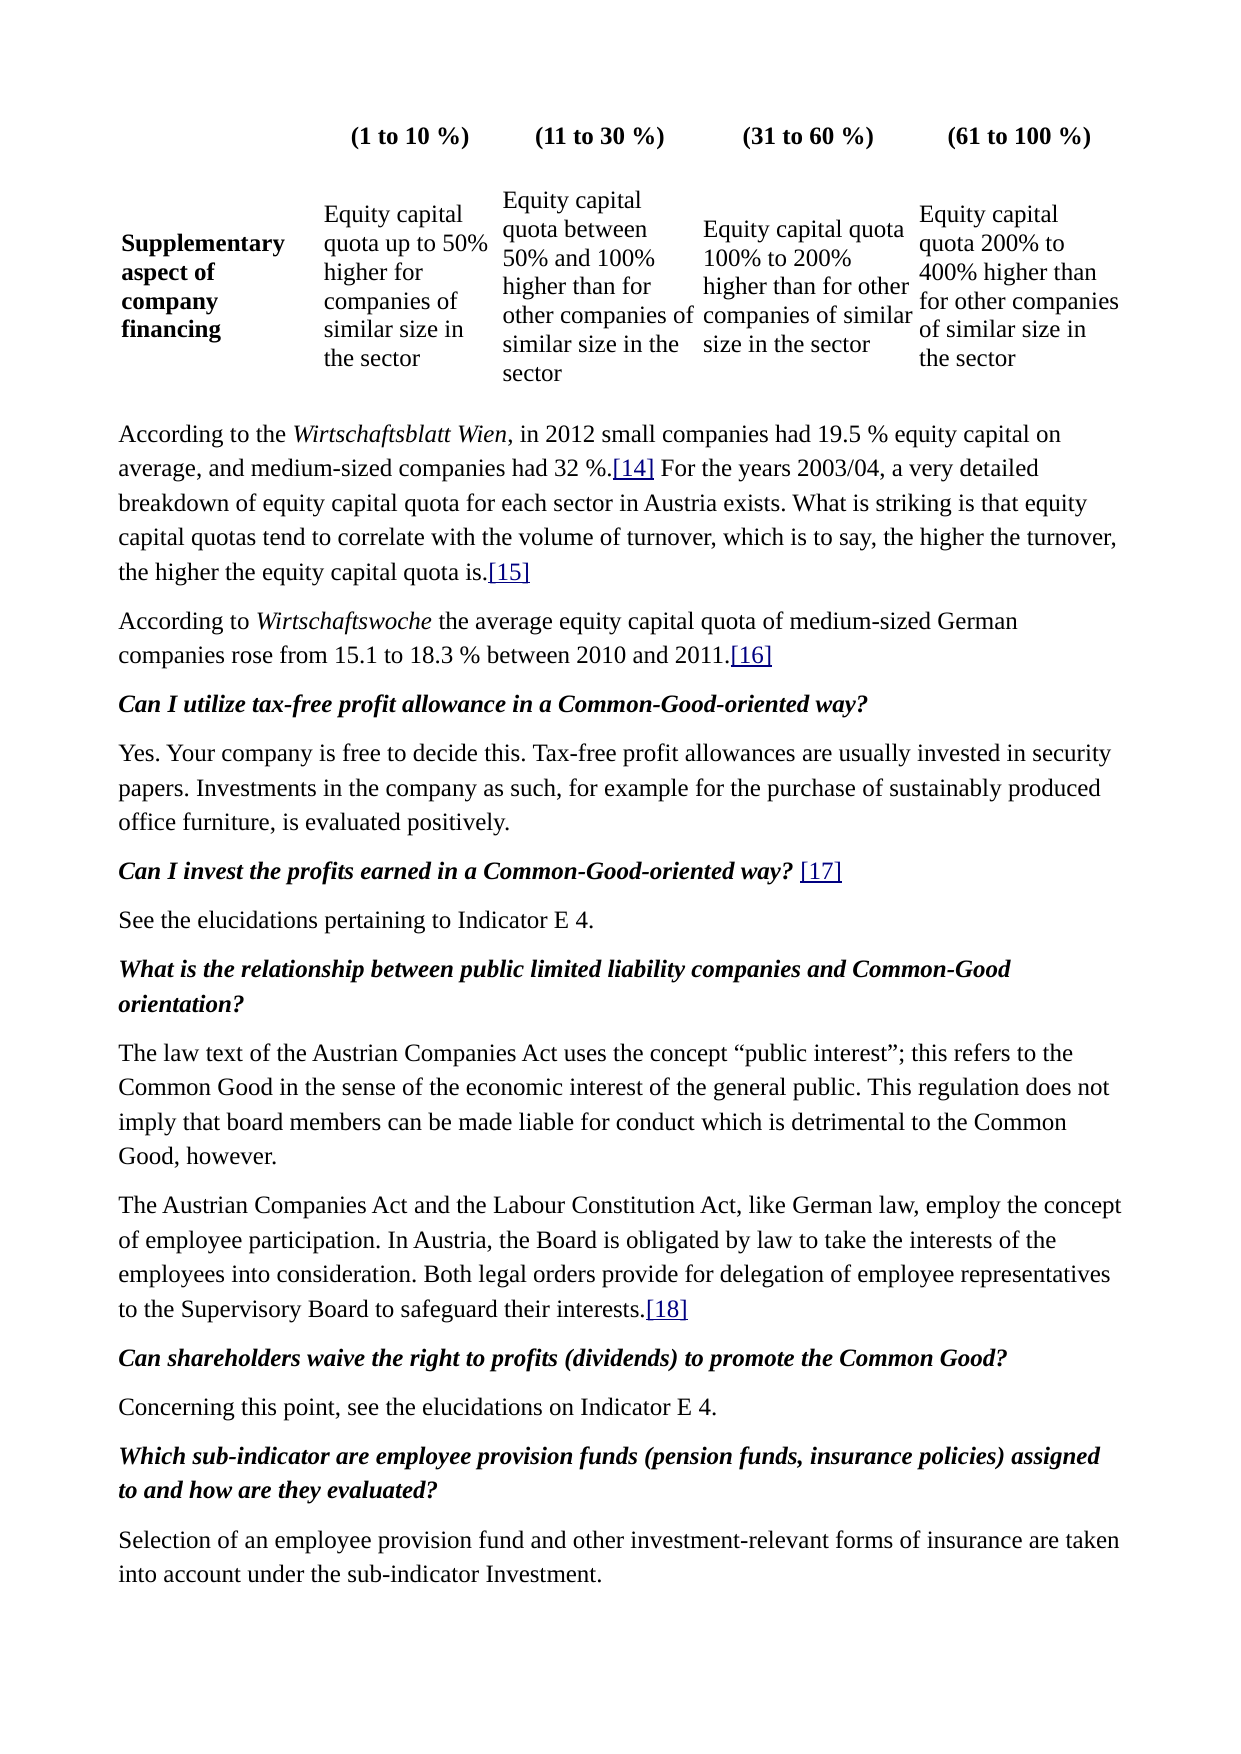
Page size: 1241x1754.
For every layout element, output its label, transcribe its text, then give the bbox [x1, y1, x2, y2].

table_header [118, 118, 321, 182]
table_header (1 to 10 %) [321, 118, 499, 182]
table_cell Supplementary aspect of company financing [118, 182, 321, 419]
text According to the Wirtschaftsblatt Wien, in 2012 small companies had 19.5 % equity capital on average, and medium-sized companies had 32 %.[14] For the years 2003/04, a very detailed breakdown of equity capital quota for each sector in Austria exists. What is striking is that equity capital quotas tend to correlate with the volume of turnover, which is to say, the higher the turnover, the higher the equity capital quota is.[15] [118, 419, 1122, 585]
text Can shareholders waive the right to profits (dividends) to promote the Common Good? [118, 1343, 1122, 1372]
table_header (61 to 100 %) [916, 118, 1122, 182]
text What is the relationship between public limited liability companies and Common-Good orientation? [118, 954, 1122, 1018]
text See the elucidations pertaining to Indicator E 4. [118, 905, 1122, 934]
table_header (31 to 60 %) [700, 118, 916, 182]
text The Austrian Companies Act and the Labour Constitution Act, like German law, employ the concept of employee participation. In Austria, the Board is obligated by law to take the interests of the employees into consideration. Both legal orders provide for delegation of employee representatives to the Supervisory Board to safeguard their interests.[18] [118, 1191, 1122, 1323]
text Can I invest the profits earned in a Common-Good-oriented way? [17] [118, 856, 1122, 885]
text Selection of an employee provision fund and other investment-relevant forms of insurance are taken into account under the sub-indicator Investment. [118, 1525, 1122, 1588]
text The law text of the Austrian Companies Act uses the concept “public interest”; this refers to the Common Good in the sense of the economic interest of the general public. This regulation does not imply that board members can be made liable for conduct which is detrimental to the Common Good, however. [118, 1038, 1122, 1170]
table_cell Equity capital quota 100% to 200% higher than for other companies of similar size in the sector [700, 182, 916, 419]
text Yes. Your company is free to decide this. Tax-free profit allowances are usually invested in security papers. Investments in the company as such, for example for the purchase of sustainably produced office furniture, is evaluated positively. [118, 738, 1122, 836]
table_cell Equity capital quota up to 50% higher for companies of similar size in the sector [321, 182, 499, 419]
table_cell Equity capital quota 200% to 400% higher than for other companies of similar size in the sector [916, 182, 1122, 419]
text Which sub-indicator are employee provision funds (pension funds, insurance policies) assigned to and how are they evaluated? [118, 1441, 1122, 1504]
table_header (11 to 30 %) [499, 118, 700, 182]
text Concerning this point, see the elucidations on Indicator E 4. [118, 1392, 1122, 1421]
text According to Wirtschaftswoche the average equity capital quota of medium-sized German companies rose from 15.1 to 18.3 % between 2010 and 2011.[16] [118, 606, 1122, 669]
table_cell Equity capital quota between 50% and 100% higher than for other companies of similar size in the sector [499, 182, 700, 419]
text Can I utilize tax-free profit allowance in a Common-Good-oriented way? [118, 689, 1122, 718]
